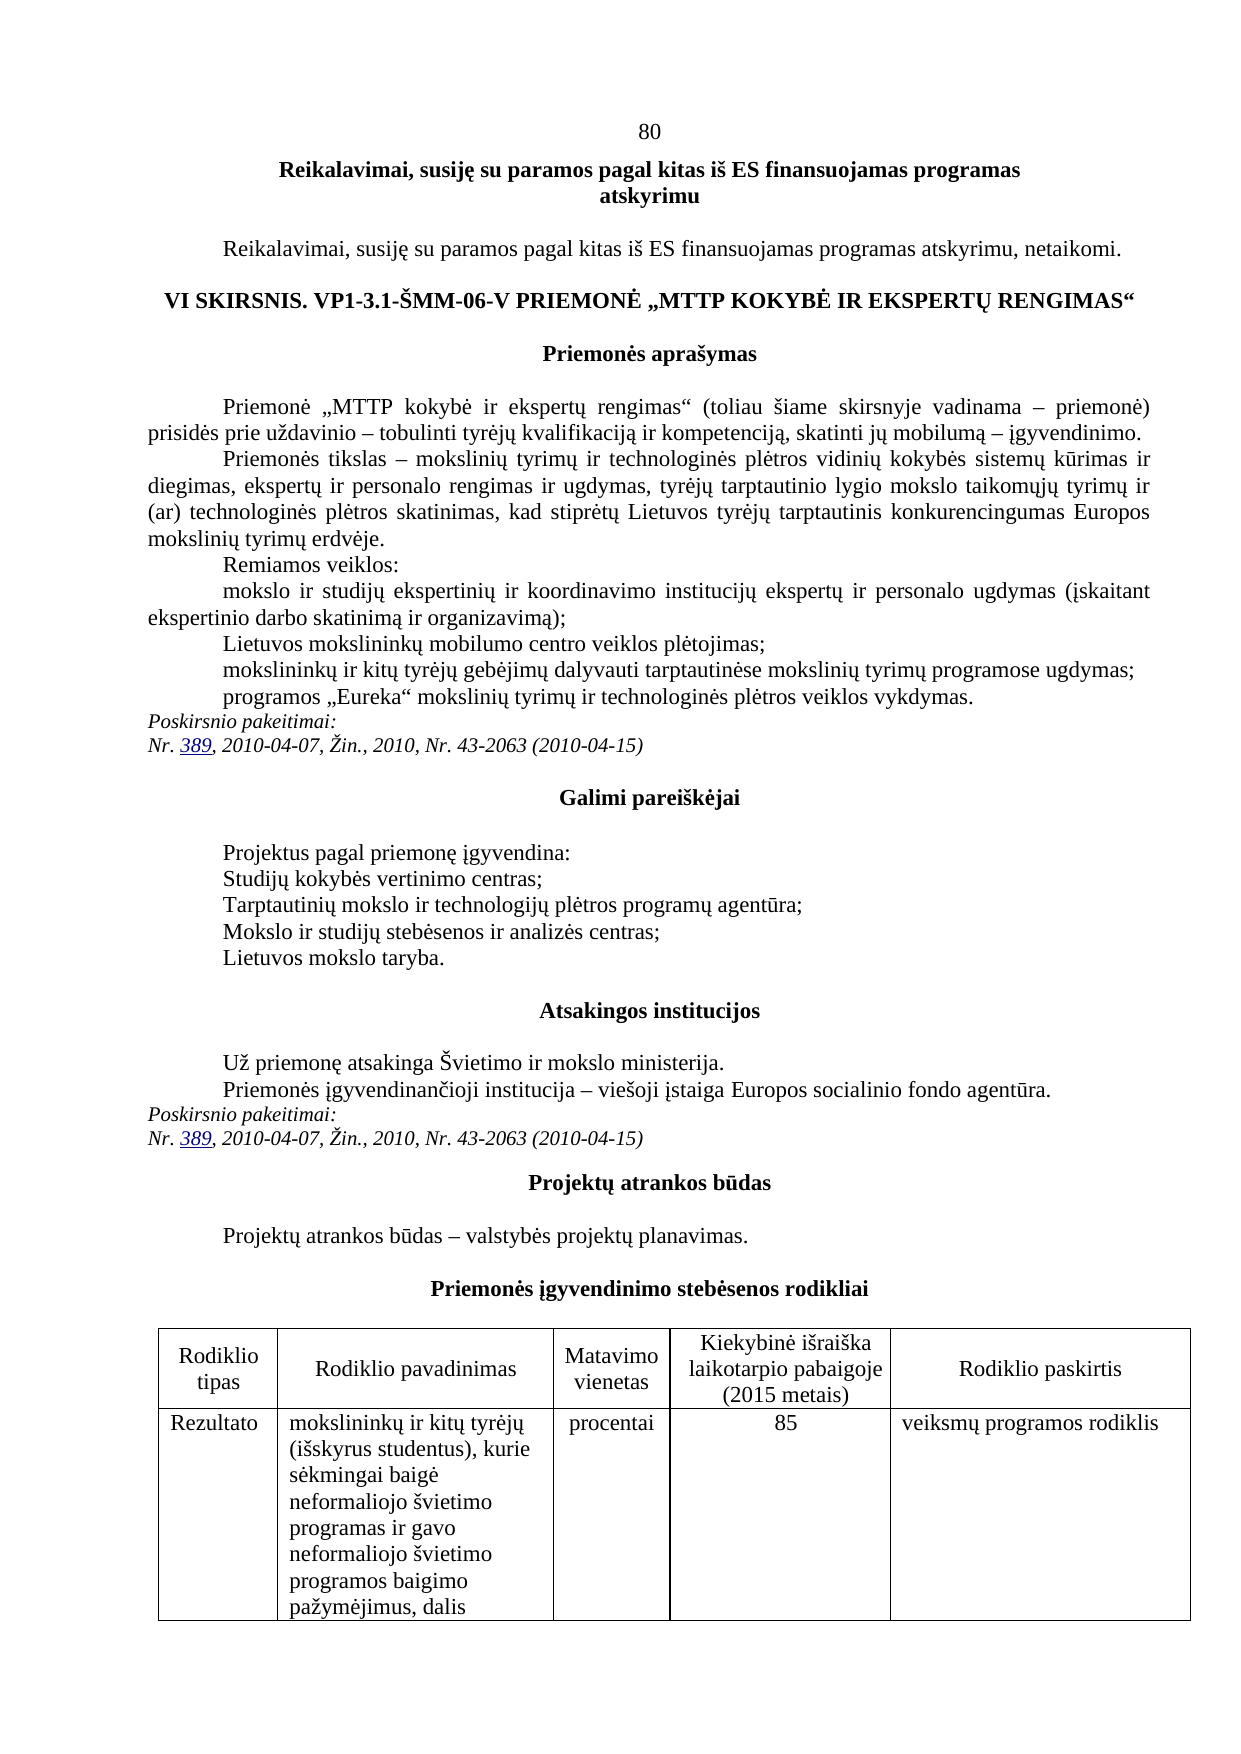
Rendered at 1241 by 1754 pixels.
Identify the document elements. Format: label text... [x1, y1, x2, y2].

table_cell 85 [671, 1409, 890, 1619]
table_cell procentai [554, 1409, 669, 1619]
text Tarptautinių mokslo ir technologijų plėtros programų agentūra; [148, 891, 1152, 918]
text Už priemonę atsakinga Švietimo ir mokslo ministerija. [148, 1049, 1152, 1076]
text Atsakingos institucijos [148, 997, 1152, 1023]
text Nr. 389, 2010-04-07, Žin., 2010, Nr. 43-2063 (2010-04-15) [148, 733, 1152, 757]
text Priemonės tikslas – mokslinių tyrimų ir technologinės plėtros vidinių kokybės sistemų kūrimas ir diegimas, ekspertų ir personalo rengimas ir ugdymas, tyrėjų tarptautinio lygio mokslo taikomųjų tyrimų ir (ar) technologinės plėtros skatinimas, kad stiprėtų Lietuvos tyrėjų tarptautinis konkurencingumas Europos mokslinių tyrimų erdvėje. [148, 446, 1152, 551]
text mokslininkų ir kitų tyrėjų gebėjimų dalyvauti tarptautinėse mokslinių tyrimų programose ugdymas; [148, 656, 1152, 683]
text Lietuvos mokslininkų mobilumo centro veiklos plėtojimas; [148, 630, 1152, 656]
text Studijų kokybės vertinimo centras; [148, 865, 1152, 891]
text Projektų atrankos būdas [148, 1169, 1152, 1196]
table_cell veiksmų programos rodiklis [891, 1409, 1190, 1619]
table_cell mokslininkų ir kitų tyrėjų (išskyrus studentus), kurie sėkmingai baigė neformaliojo švietimo programas ir gavo neformaliojo švietimo programos baigimo pažymėjimus, dalis [278, 1409, 553, 1619]
table_header Kiekybinė išraiška laikotarpio pabaigoje (2015 metais) [671, 1329, 890, 1408]
text Mokslo ir studijų stebėsenos ir analizės centras; [148, 918, 1152, 944]
table_header Rodiklio paskirtis [891, 1329, 1190, 1408]
text Projektus pagal priemonę įgyvendina: [148, 839, 1152, 865]
text programos „Eureka“ mokslinių tyrimų ir technologinės plėtros veiklos vykdymas. [148, 683, 1152, 709]
table_header Rodiklio tipas [159, 1329, 277, 1408]
text Priemonės įgyvendinimo stebėsenos rodikliai [148, 1275, 1152, 1301]
text Poskirsnio pakeitimai: [148, 709, 1152, 733]
table_cell Rezultato [159, 1409, 277, 1619]
text mokslo ir studijų ekspertinių ir koordinavimo institucijų ekspertų ir personalo ugdymas (įskaitant ekspertinio darbo skatinimą ir organizavimą); [148, 577, 1152, 630]
text Priemonė „MTTP kokybė ir ekspertų rengimas“ (toliau šiame skirsnyje vadinama – priemonė) prisidės prie uždavinio – tobulinti tyrėjų kvalifikaciją ir kompetenciją, skatinti jų mobilumą – įgyvendinimo. [148, 393, 1152, 446]
text Nr. 389, 2010-04-07, Žin., 2010, Nr. 43-2063 (2010-04-15) [148, 1126, 1152, 1150]
text Reikalavimai, susiję su paramos pagal kitas iš ES finansuojamas programas atskyrimu [148, 156, 1152, 208]
text Projektų atrankos būdas – valstybės projektų planavimas. [148, 1222, 1152, 1248]
text Priemonės įgyvendinančioji institucija – viešoji įstaiga Europos socialinio fondo agentūra. [148, 1076, 1152, 1102]
text Priemonės aprašymas [148, 340, 1152, 366]
table_header Matavimo vienetas [554, 1329, 669, 1408]
subtitle VI SKIRSNIS. VP1-3.1-ŠMM-06-V PRIEMONĖ „MTTP KOKYBĖ IR EKSPERTŲ RENGIMAS“ [148, 287, 1152, 314]
text Galimi pareiškėjai [148, 783, 1152, 810]
table_header Rodiklio pavadinimas [278, 1329, 553, 1408]
text Lietuvos mokslo taryba. [148, 944, 1152, 970]
text Remiamos veiklos: [148, 551, 1152, 577]
text Reikalavimai, susiję su paramos pagal kitas iš ES finansuojamas programas atskyrimu, netaikomi. [148, 235, 1152, 261]
text Poskirsnio pakeitimai: [148, 1102, 1152, 1126]
